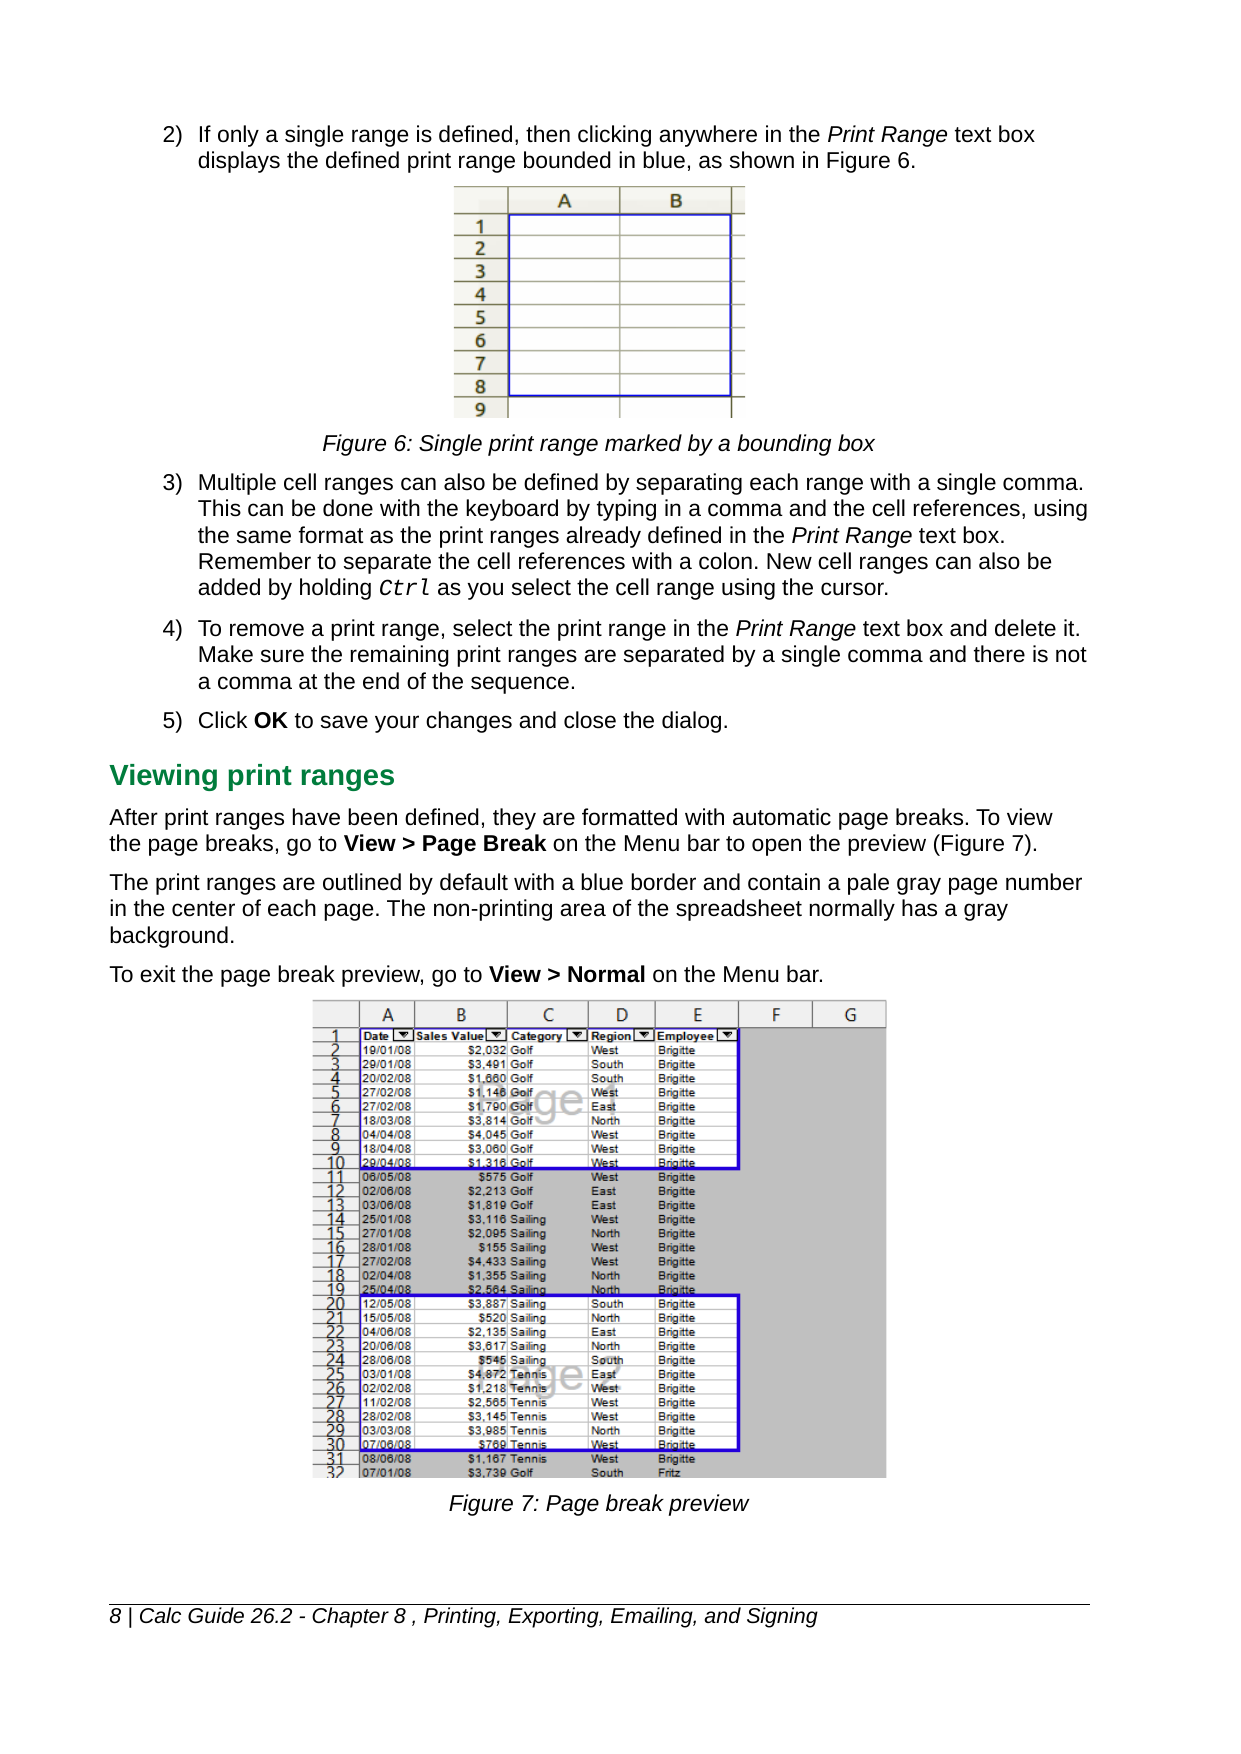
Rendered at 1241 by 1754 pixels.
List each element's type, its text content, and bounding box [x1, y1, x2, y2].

list To remove a print range, select the print range in the Print Range text box and delete it. Make sure the remaining print ranges are separated by a single comma and there is not a comma at the end of the sequence. [183, 615, 1090, 694]
text The print ranges are outlined by default with a blue border and contain a pale gray page number in the center of each page. The non-printing area of the spreadsheet normally has a gray background. [109, 869, 1090, 948]
picture [453, 186, 746, 418]
list Multiple cell ranges can also be defined by separating each range with a single comma. This can be done with the keyboard by typing in a comma and the cell references, using the same format as the print ranges already defined in the Print Range text box. Remember to separate the cell references with a colon. New cell ranges can also be added by holding Ctrl as you select the cell range using the cursor. [183, 469, 1090, 603]
picture [312, 999, 887, 1478]
list If only a single range is defined, then clicking anywhere in the Print Range text box displays the defined print range bounded in blue, as shown in Figure 6. [183, 121, 1090, 174]
text Figure 7: Page break preview [312, 1490, 887, 1516]
subtitle Viewing print ranges [109, 758, 1090, 791]
text Figure 6: Single print range marked by a bounding box [322, 430, 877, 456]
list Click OK to save your changes and close the dialog. [183, 707, 1090, 733]
text To exit the page break preview, go to View > Normal on the Menu bar. [109, 961, 1090, 987]
text After print ranges have been defined, they are formatted with automatic page breaks. To view the page breaks, go to View > Page Break on the Menu bar to open the preview (Figure 7). [109, 804, 1090, 856]
